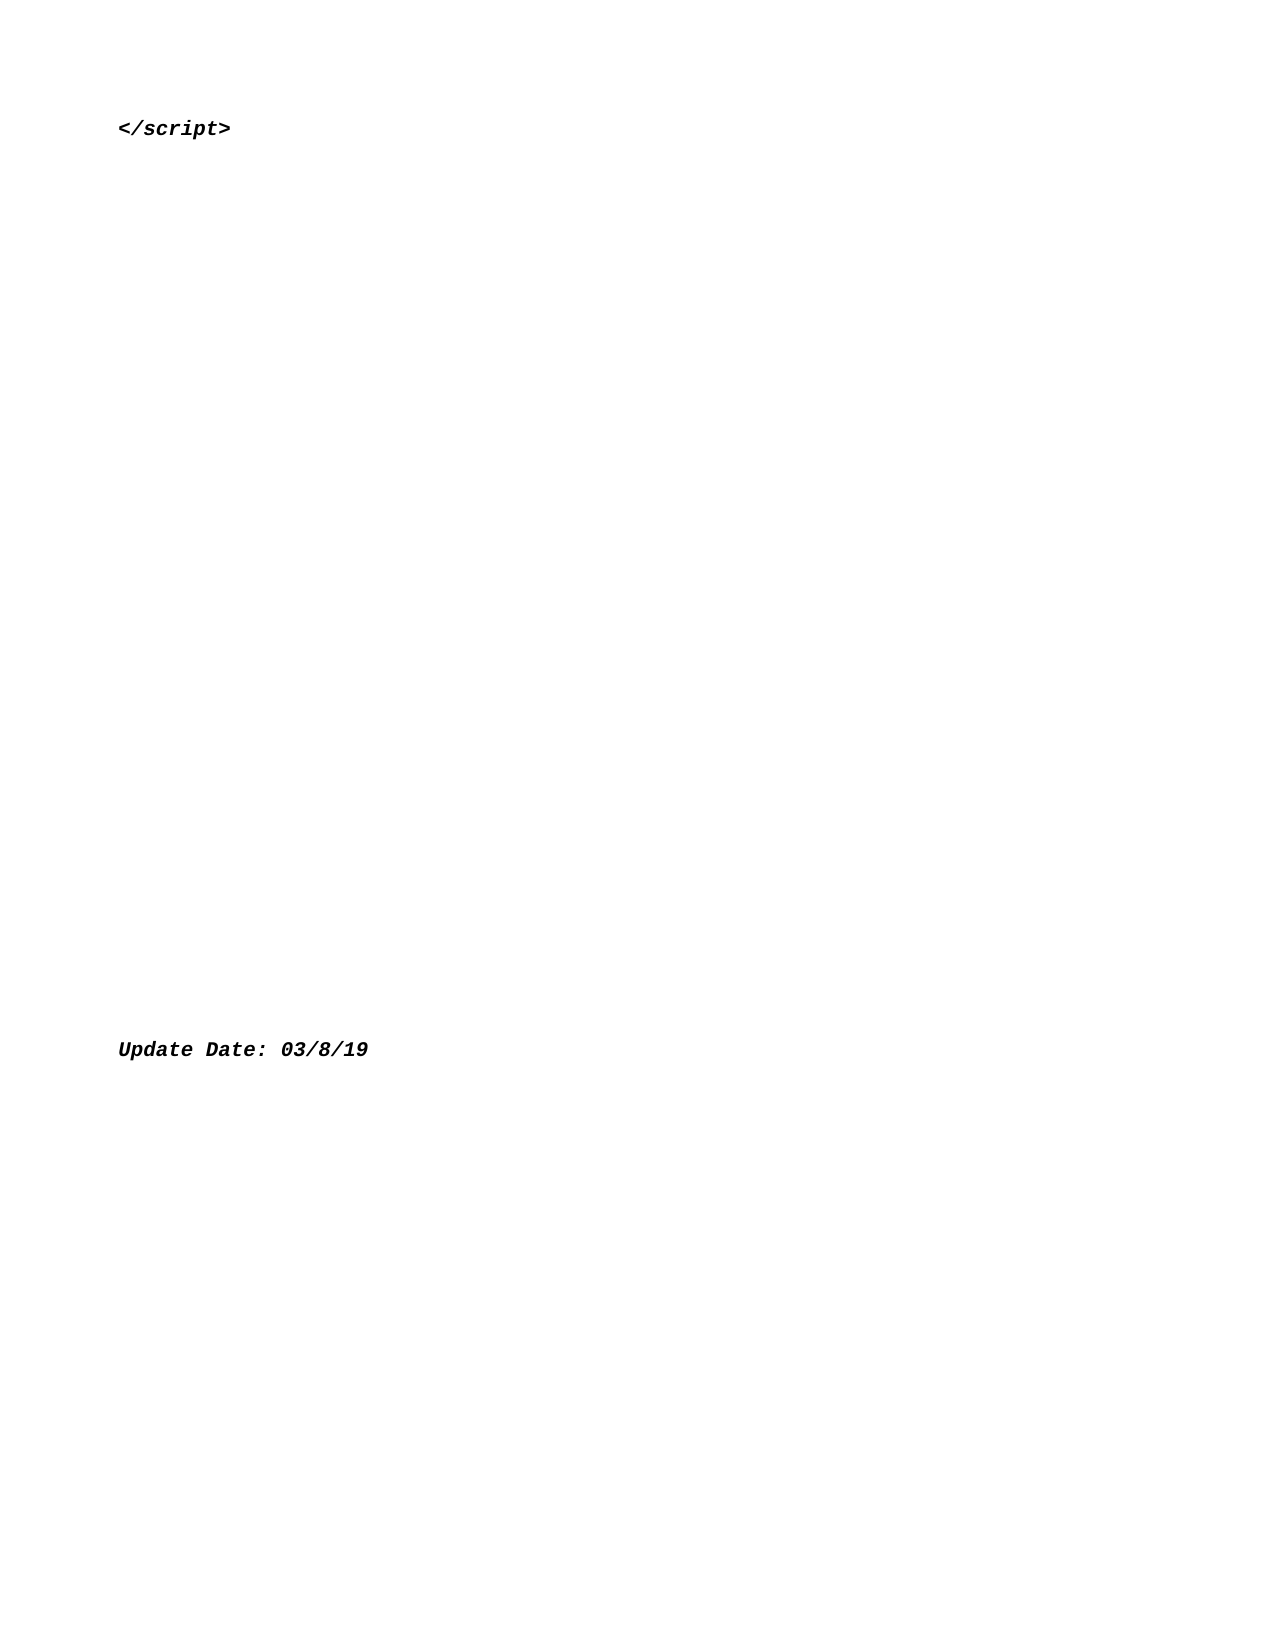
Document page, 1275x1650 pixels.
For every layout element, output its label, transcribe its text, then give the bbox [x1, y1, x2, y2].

text </script> [118, 118, 1157, 142]
text Update Date: 03/8/19 [118, 1039, 1157, 1063]
